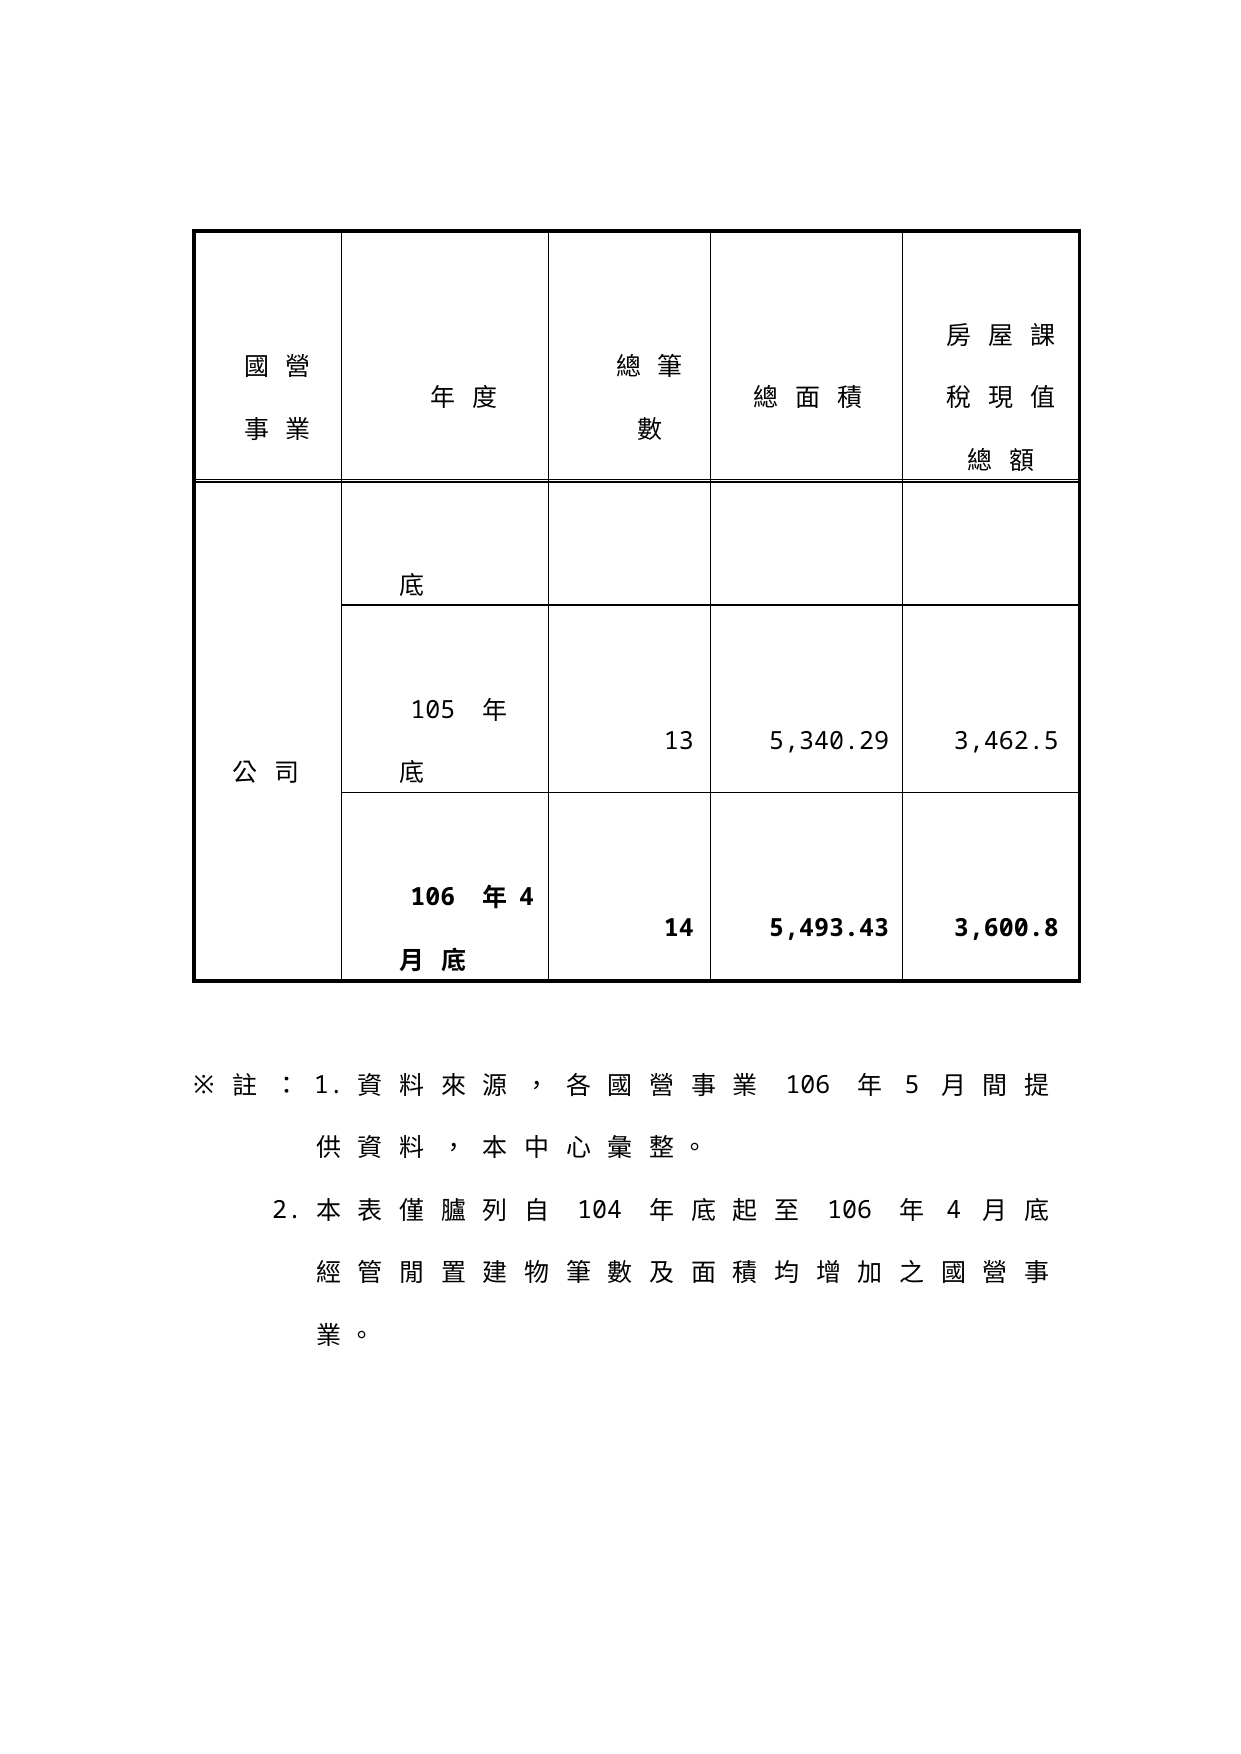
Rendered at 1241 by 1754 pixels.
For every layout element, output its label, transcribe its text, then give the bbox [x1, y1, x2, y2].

table_header 年度 [342, 233, 548, 479]
text ※註：1.資料來源，各國營事業106年5月間提供資料，本中心彙整。 [183, 1042, 1058, 1167]
table_header 房屋課稅現值總額 [903, 233, 1078, 479]
table_cell 106年4月底 [342, 793, 548, 979]
table_cell [903, 483, 1078, 604]
table_header 總面積 [711, 233, 902, 479]
table_cell 5,340.29 [711, 606, 902, 792]
text 2.本表僅臚列自104年底起至106年4月底經管閒置建物筆數及面積均增加之國營事業。 [256, 1167, 1058, 1354]
table_cell 底 [342, 483, 548, 604]
table_cell 3,462.5 [903, 606, 1078, 792]
table_cell 105年底 [342, 606, 548, 792]
table_cell 13 [549, 606, 710, 792]
table_cell 公司 [196, 483, 341, 979]
table_header 總筆數 [549, 233, 710, 479]
table_cell 5,493.43 [711, 793, 902, 979]
table_cell [549, 483, 710, 604]
table_cell 3,600.8 [903, 793, 1078, 979]
table_cell [711, 483, 902, 604]
table_header 國營事業 [196, 233, 341, 479]
table_cell 14 [549, 793, 710, 979]
